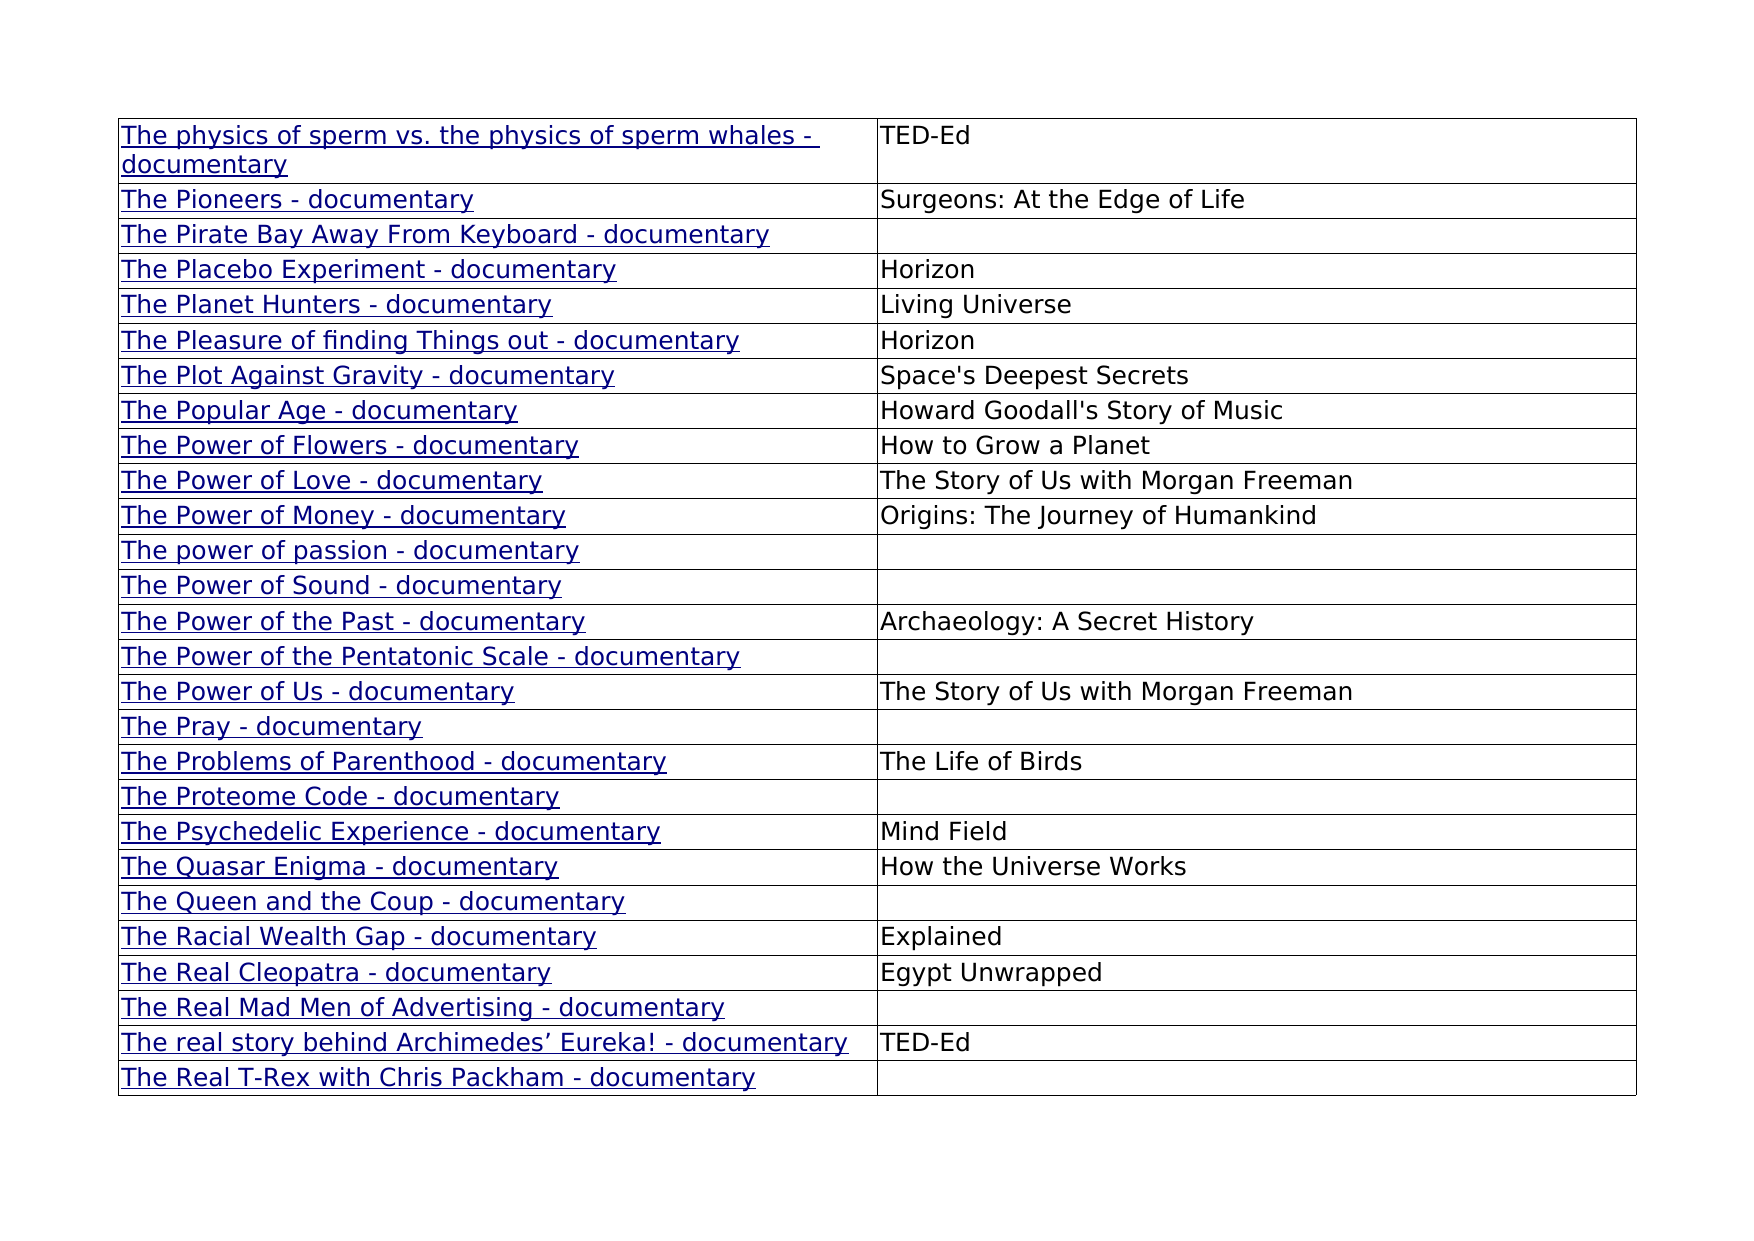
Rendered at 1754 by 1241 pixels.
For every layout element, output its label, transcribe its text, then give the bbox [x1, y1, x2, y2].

table_cell The Power of the Past - documentary [119, 605, 877, 639]
table_cell The Story of Us with Morgan Freeman [878, 675, 1636, 709]
table_cell How the Universe Works [878, 850, 1636, 884]
table_cell Archaeology: A Secret History [878, 605, 1636, 639]
table_cell The Placebo Experiment - documentary [119, 254, 877, 288]
table_cell TED-Ed [878, 119, 1636, 182]
table_cell The Real T-Rex with Chris Packham - documentary [119, 1061, 877, 1095]
table_cell [878, 991, 1636, 1025]
table_cell [878, 570, 1636, 604]
table_cell The physics of sperm vs. the physics of sperm whales - documentary [119, 119, 877, 182]
table_cell TED-Ed [878, 1026, 1636, 1060]
table_cell The power of passion - documentary [119, 535, 877, 568]
table_cell Mind Field [878, 815, 1636, 849]
table_cell How to Grow a Planet [878, 429, 1636, 463]
table_cell The Proteome Code - documentary [119, 780, 877, 814]
table_cell Living Universe [878, 289, 1636, 323]
table_cell The Power of Flowers - documentary [119, 429, 877, 463]
table_cell [878, 1061, 1636, 1095]
table_cell The Pioneers - documentary [119, 184, 877, 217]
table_cell The Planet Hunters - documentary [119, 289, 877, 323]
table_cell Horizon [878, 254, 1636, 288]
table_cell The Power of Us - documentary [119, 675, 877, 709]
table_cell [878, 535, 1636, 568]
table_cell Howard Goodall's Story of Music [878, 394, 1636, 428]
table_cell The Power of Sound - documentary [119, 570, 877, 604]
table_cell The Pirate Bay Away From Keyboard - documentary [119, 219, 877, 253]
table_cell The Power of the Pentatonic Scale - documentary [119, 640, 877, 674]
table_cell The Psychedelic Experience - documentary [119, 815, 877, 849]
table_cell The Story of Us with Morgan Freeman [878, 464, 1636, 498]
table_cell The Power of Money - documentary [119, 499, 877, 533]
table_cell The Pleasure of finding Things out - documentary [119, 324, 877, 358]
table_cell Space's Deepest Secrets [878, 359, 1636, 393]
table_cell The Popular Age - documentary [119, 394, 877, 428]
table_cell The Quasar Enigma - documentary [119, 850, 877, 884]
table_cell [878, 219, 1636, 253]
table_cell The Power of Love - documentary [119, 464, 877, 498]
table_cell [878, 640, 1636, 674]
table_cell The Racial Wealth Gap - documentary [119, 921, 877, 955]
table_cell [878, 710, 1636, 744]
table_cell The Life of Birds [878, 745, 1636, 779]
table_cell Surgeons: At the Edge of Life [878, 184, 1636, 217]
table_cell The Problems of Parenthood - documentary [119, 745, 877, 779]
table_cell Origins: The Journey of Humankind [878, 499, 1636, 533]
table_cell The Plot Against Gravity - documentary [119, 359, 877, 393]
table_cell The Queen and the Coup - documentary [119, 886, 877, 919]
table_cell [878, 886, 1636, 919]
table_cell The Real Mad Men of Advertising - documentary [119, 991, 877, 1025]
table_cell Explained [878, 921, 1636, 955]
table_cell The Pray - documentary [119, 710, 877, 744]
table_cell Horizon [878, 324, 1636, 358]
table_cell The real story behind Archimedes’ Eureka! - documentary [119, 1026, 877, 1060]
table_cell The Real Cleopatra - documentary [119, 956, 877, 990]
table_cell [878, 780, 1636, 814]
table_cell Egypt Unwrapped [878, 956, 1636, 990]
